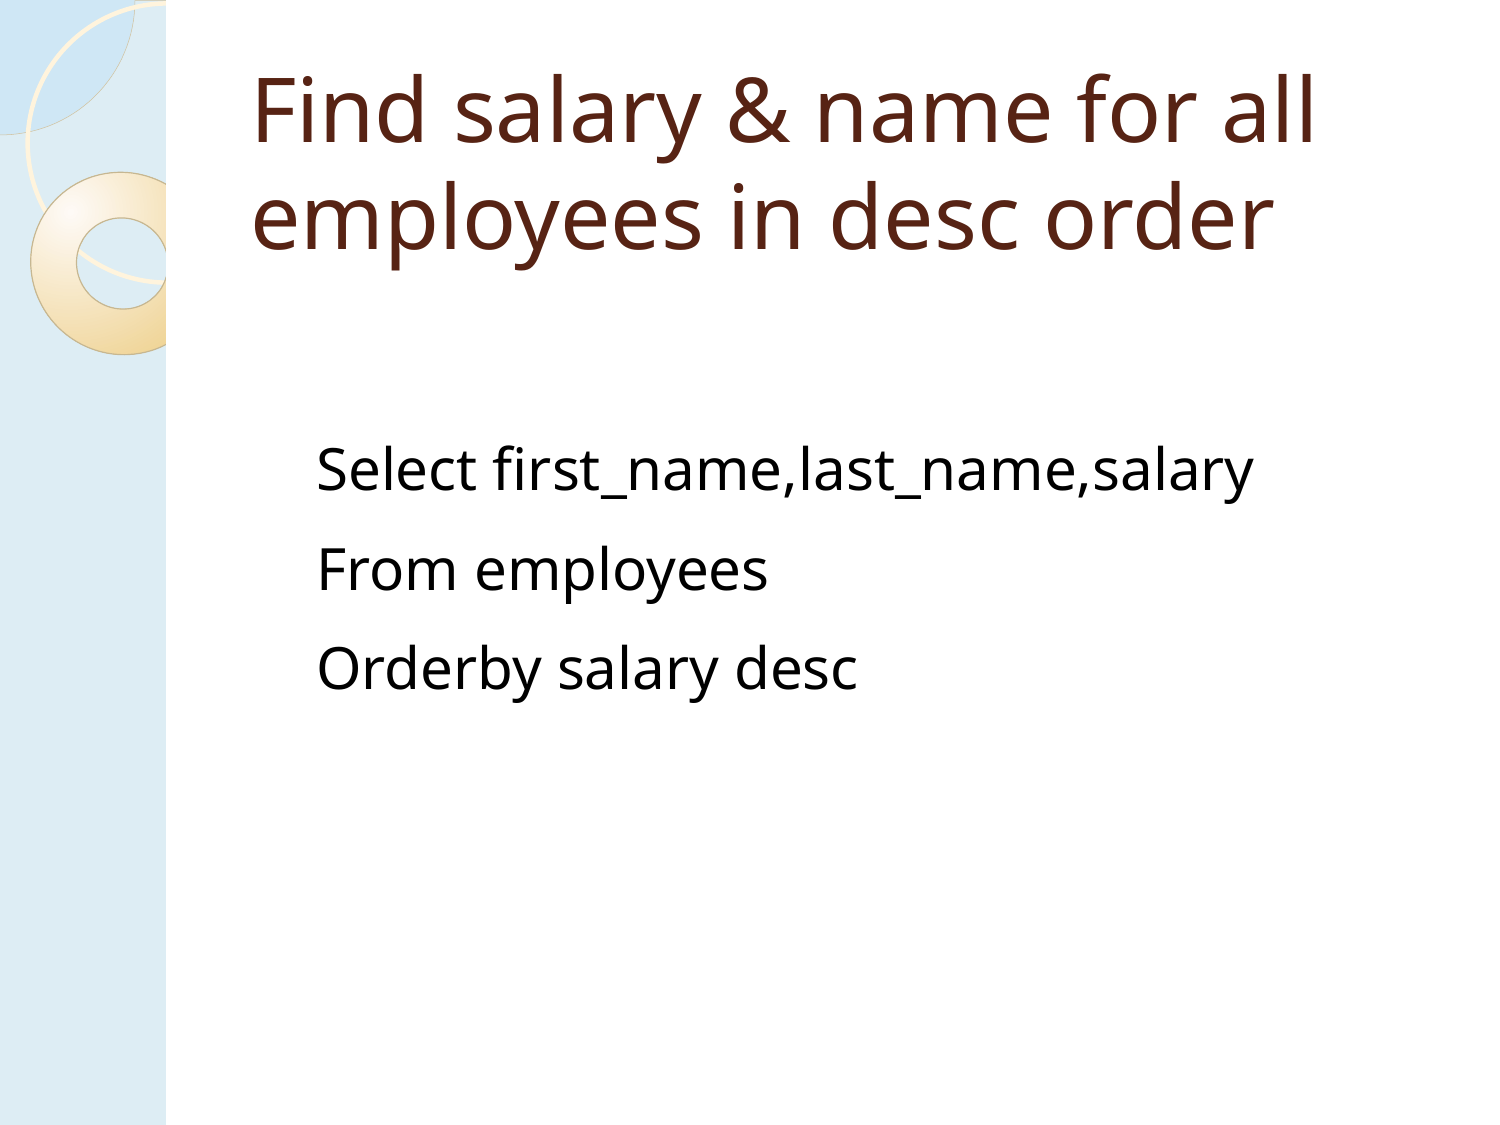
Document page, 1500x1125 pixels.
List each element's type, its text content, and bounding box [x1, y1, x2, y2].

title Find salary & name for all employees in desc order [235, 45, 1466, 233]
list Select first_name,last_name,salary From employees Orderby salary desc [235, 425, 1466, 1025]
